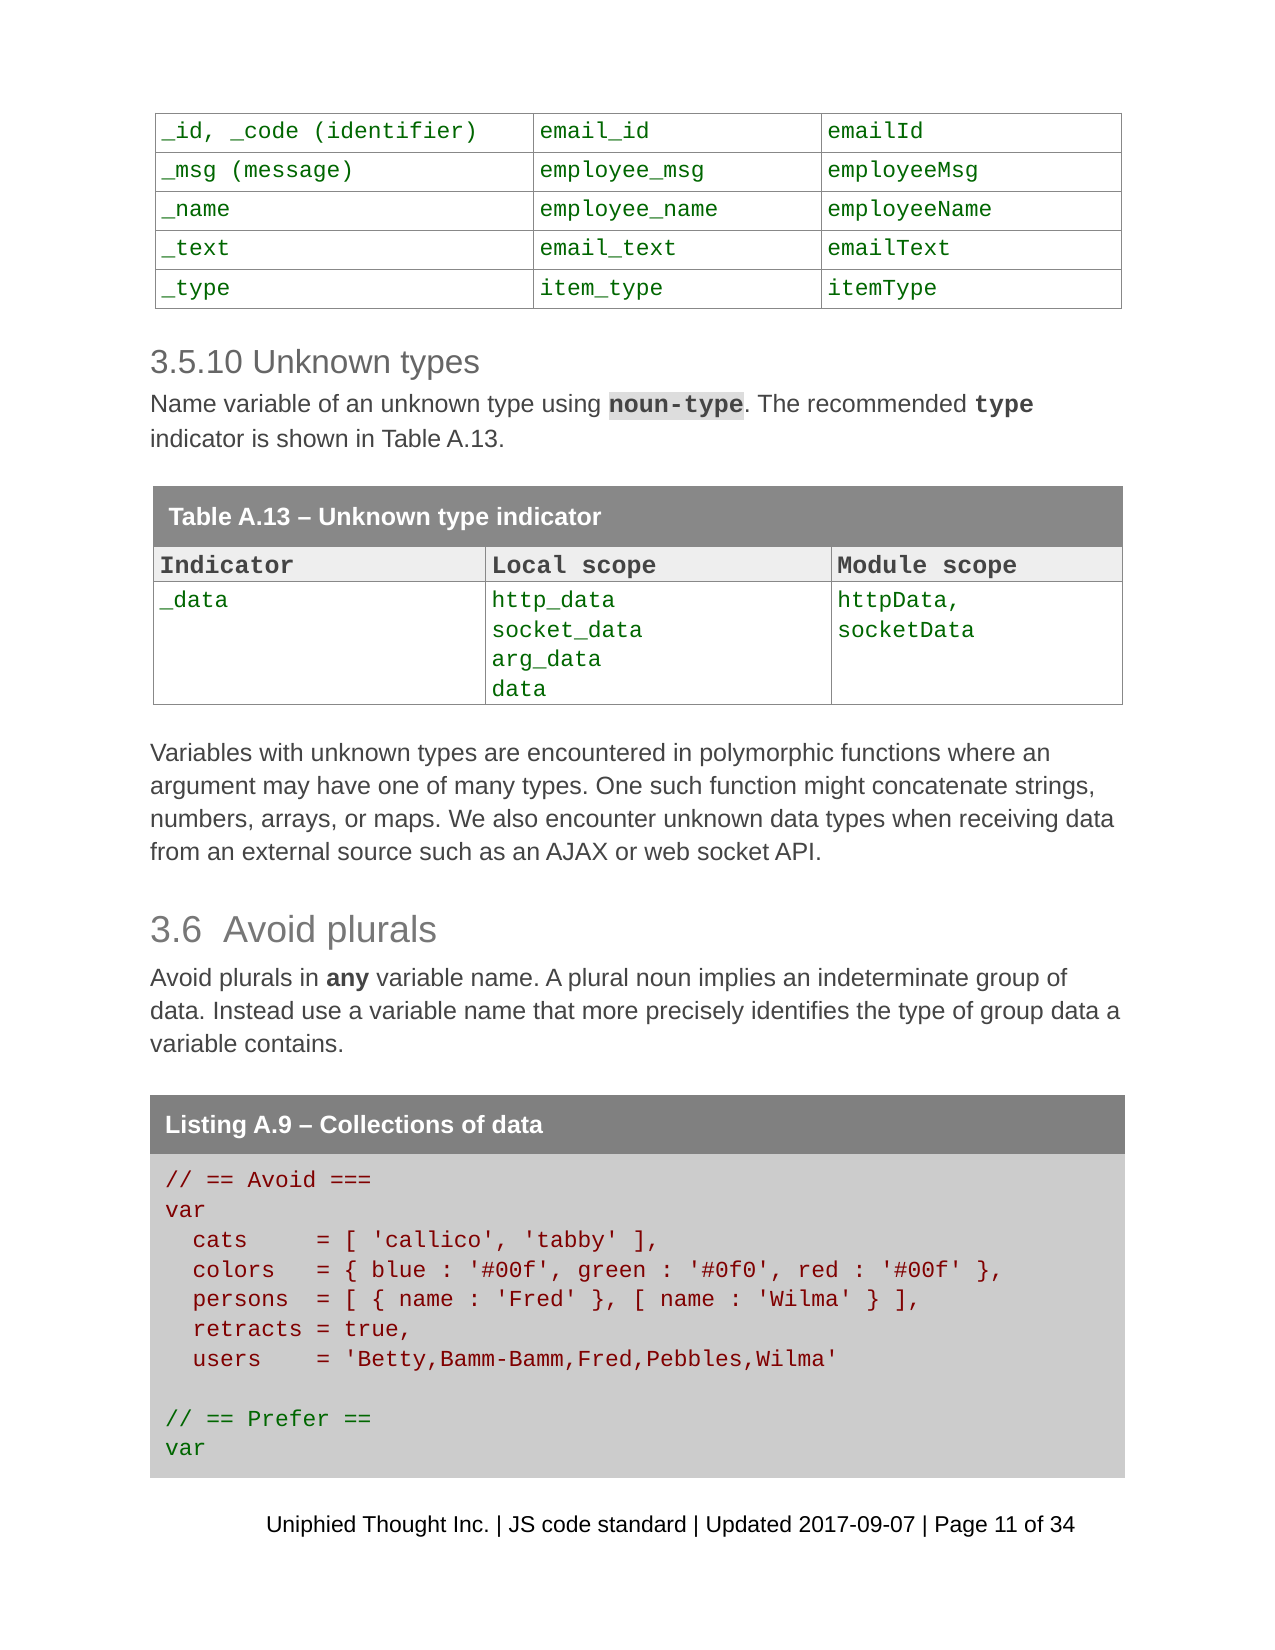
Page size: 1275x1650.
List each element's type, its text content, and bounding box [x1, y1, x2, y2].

text Name variable of an unknown type using noun-type. The recommended type indicator is shown in Table A.13. [150, 389, 1125, 453]
table_cell employee_msg [534, 153, 821, 191]
table_cell emailText [822, 231, 1121, 269]
table_cell email_text [534, 231, 821, 269]
table_cell _msg (message) [156, 153, 533, 191]
table_cell employee_name [534, 192, 821, 230]
table_cell Local scope [486, 547, 831, 581]
table_cell itemType [822, 270, 1121, 308]
table_cell _type [156, 270, 533, 308]
table_cell _id, _code (identifier) [156, 114, 533, 152]
table_header Listing A.9 – Collections of data [150, 1095, 1125, 1154]
table_cell emailId [822, 114, 1121, 152]
table_cell item_type [534, 270, 821, 308]
subtitle Unknown types [150, 342, 1125, 381]
text Variables with unknown types are encountered in polymorphic functions where an argument may have one of many types. One such function might concatenate strings, numbers, arrays, or maps. We also encounter unknown data types when receiving data from an external source such as an AJAX or web socket API. [150, 738, 1125, 865]
table_cell _text [156, 231, 533, 269]
text Avoid plurals in any variable name. A plural noun implies an indeterminate group of data. Instead use a variable name that more precisely identifies the type of group data a variable contains. [150, 963, 1125, 1058]
table_cell Module scope [832, 547, 1122, 581]
table_cell email_id [534, 114, 821, 152]
table_cell employeeMsg [822, 153, 1121, 191]
table_cell _name [156, 192, 533, 230]
table_cell // == Avoid === var cats = [ 'callico', 'tabby' ], colors = { blue : '#00f', green : '#0f0', red : '#00f' }, persons = [ { name : 'Fred' }, [ name : 'Wilma' } ], retracts = true, users = 'Betty,Bamm-Bamm,Fred,Pebbles,Wilma' // == Prefer == var [150, 1154, 1125, 1478]
table_cell httpData, socketData [832, 582, 1122, 703]
subtitle Avoid plurals [150, 907, 1125, 950]
table_cell http_data socket_data arg_data data [486, 582, 831, 703]
table_cell Indicator [154, 547, 485, 581]
table_cell employeeName [822, 192, 1121, 230]
table_header Table A.13 – Unknown type indicator [154, 487, 1122, 546]
table_cell _data [154, 582, 485, 703]
